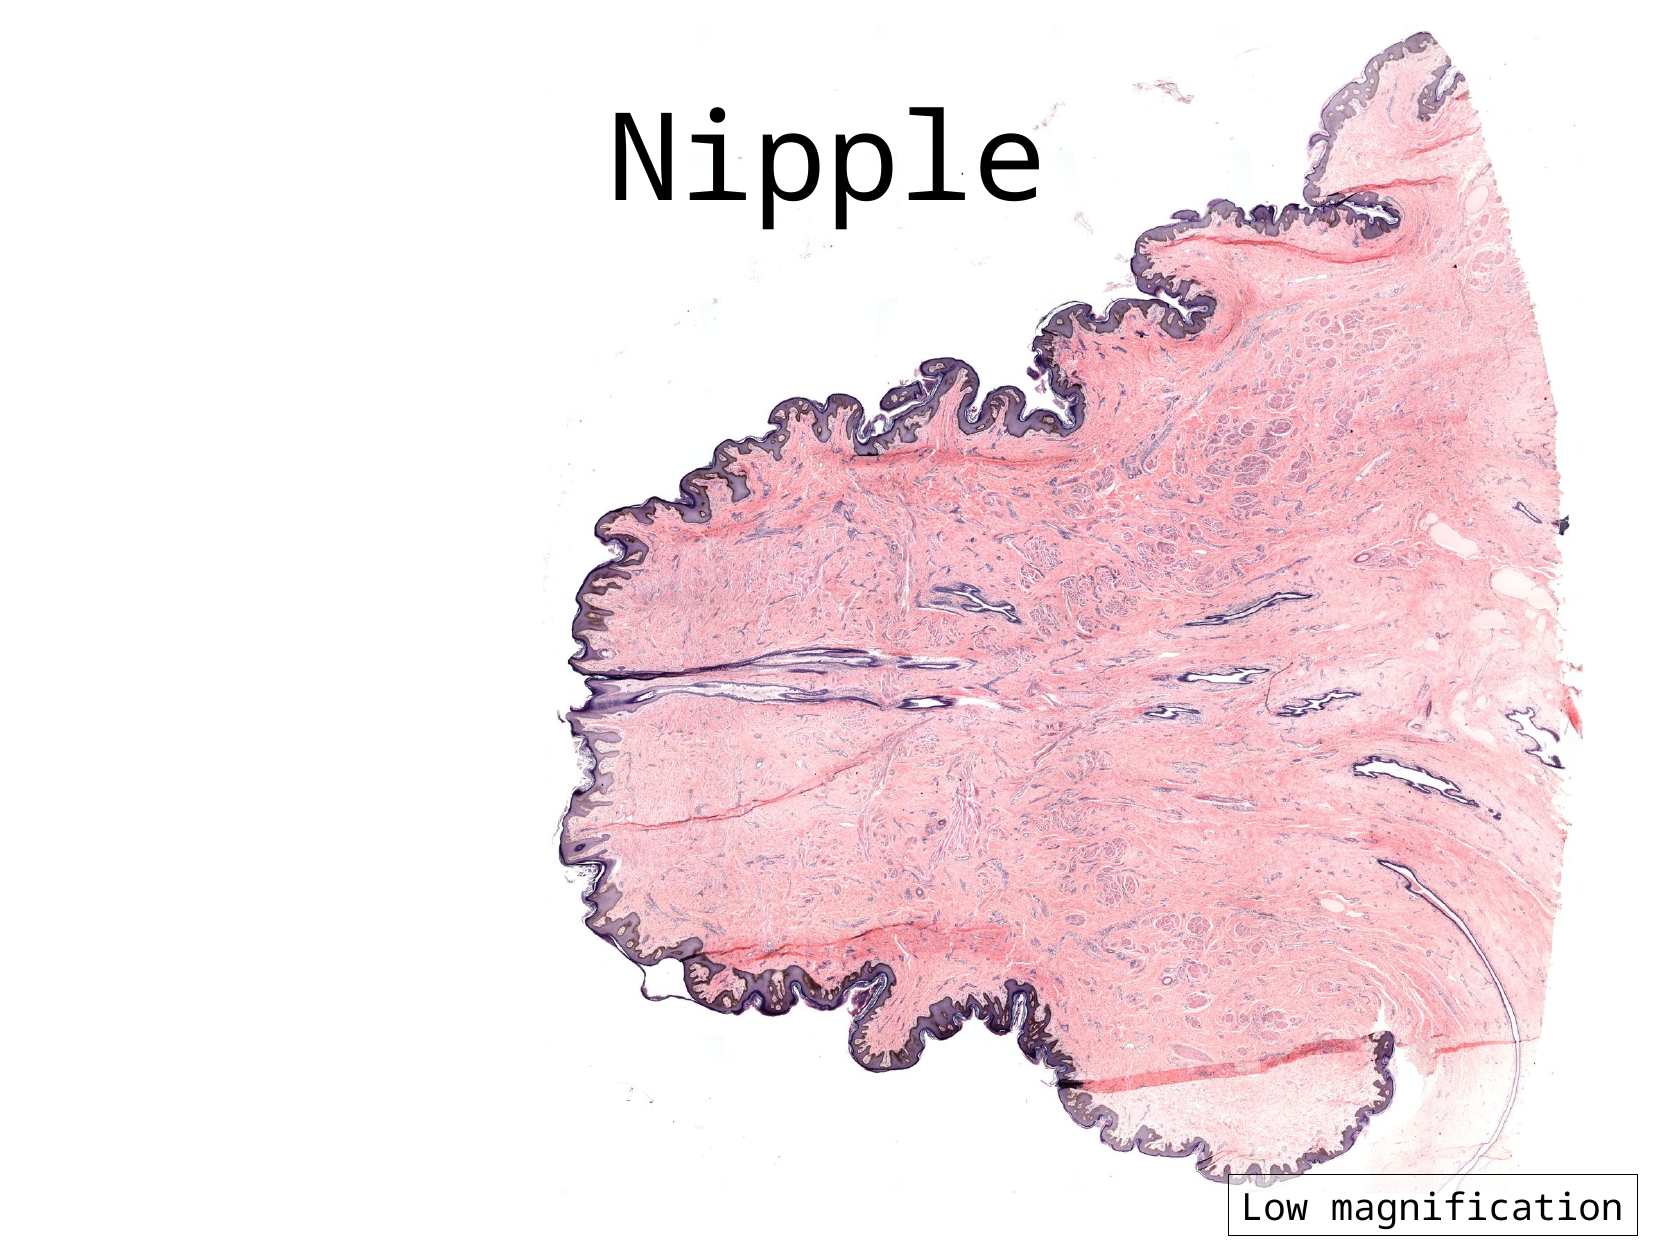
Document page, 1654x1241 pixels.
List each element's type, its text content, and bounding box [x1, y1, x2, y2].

text_box Low magnification [1228, 1174, 1638, 1223]
picture [543, 25, 1583, 1193]
title Nipple [82, 49, 1571, 257]
